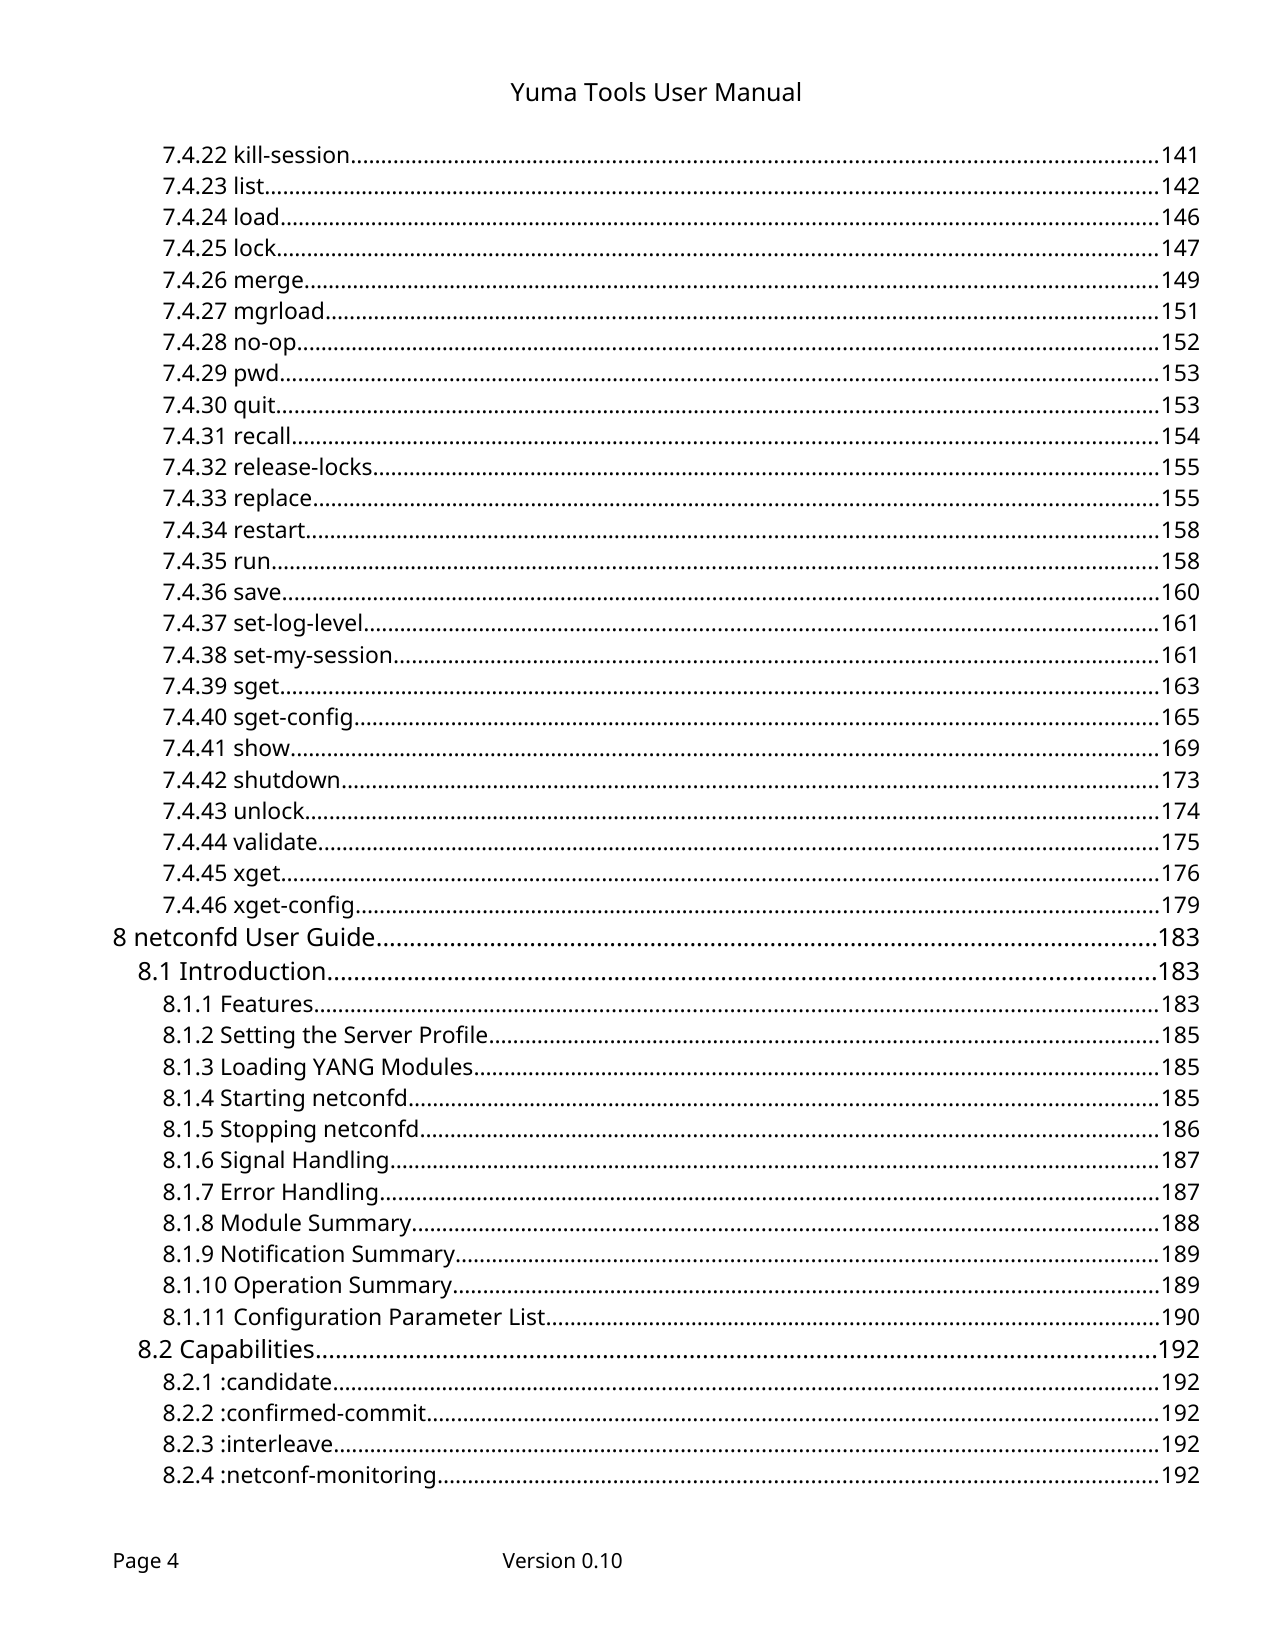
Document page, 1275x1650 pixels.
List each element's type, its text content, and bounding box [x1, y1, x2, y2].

text 8.1.8 Module Summary 188 [162, 1207, 1200, 1238]
text 7.4.24 load 146 [162, 201, 1200, 232]
text 7.4.36 save 160 [162, 576, 1200, 607]
text 8.2.4 :netconf-monitoring 192 [162, 1459, 1200, 1491]
text 8.2.1 :candidate 192 [162, 1366, 1200, 1397]
text 7.4.35 run 158 [162, 545, 1200, 576]
text 8.1.6 Signal Handling 187 [162, 1144, 1200, 1175]
text 7.4.26 merge 149 [162, 263, 1200, 295]
text 7.4.40 sget-config 165 [162, 701, 1200, 732]
text 7.4.43 unlock 174 [162, 795, 1200, 826]
text 7.4.34 restart 158 [162, 513, 1200, 545]
text 7.4.44 validate 175 [162, 826, 1200, 857]
text 7.4.32 release-locks 155 [162, 451, 1200, 482]
text 7.4.27 mgrload 151 [162, 295, 1200, 326]
text 7.4.45 xget 176 [162, 857, 1200, 888]
text 8.1 Introduction 183 [137, 954, 1200, 988]
text 7.4.38 set-my-session 161 [162, 638, 1200, 670]
text 7.4.23 list 142 [162, 170, 1200, 201]
text 7.4.28 no-op 152 [162, 326, 1200, 357]
text 7.4.25 lock 147 [162, 232, 1200, 263]
text 8.1.1 Features 183 [162, 988, 1200, 1019]
text 7.4.42 shutdown 173 [162, 763, 1200, 795]
text 7.4.22 kill-session 141 [162, 138, 1200, 170]
text 8.2.2 :confirmed-commit 192 [162, 1397, 1200, 1428]
text 8.1.4 Starting netconfd 185 [162, 1082, 1200, 1113]
text 8.1.7 Error Handling 187 [162, 1175, 1200, 1207]
text 7.4.29 pwd 153 [162, 357, 1200, 388]
text 8.1.9 Notification Summary 189 [162, 1238, 1200, 1269]
text 8.1.2 Setting the Server Profile 185 [162, 1019, 1200, 1050]
text 8.1.11 Configuration Parameter List 190 [162, 1300, 1200, 1332]
text 7.4.31 recall 154 [162, 420, 1200, 451]
text 8.1.10 Operation Summary 189 [162, 1269, 1200, 1300]
text 7.4.33 replace 155 [162, 482, 1200, 513]
text 8 netconfd User Guide 183 [112, 920, 1200, 954]
text 8.2.3 :interleave 192 [162, 1428, 1200, 1459]
text 8.1.3 Loading YANG Modules 185 [162, 1050, 1200, 1082]
text 7.4.39 sget 163 [162, 670, 1200, 701]
text 8.2 Capabilities 192 [137, 1332, 1200, 1366]
text 8.1.5 Stopping netconfd 186 [162, 1113, 1200, 1144]
text 7.4.46 xget-config 179 [162, 888, 1200, 920]
text 7.4.37 set-log-level 161 [162, 607, 1200, 638]
text 7.4.30 quit 153 [162, 388, 1200, 420]
text 7.4.41 show 169 [162, 732, 1200, 763]
